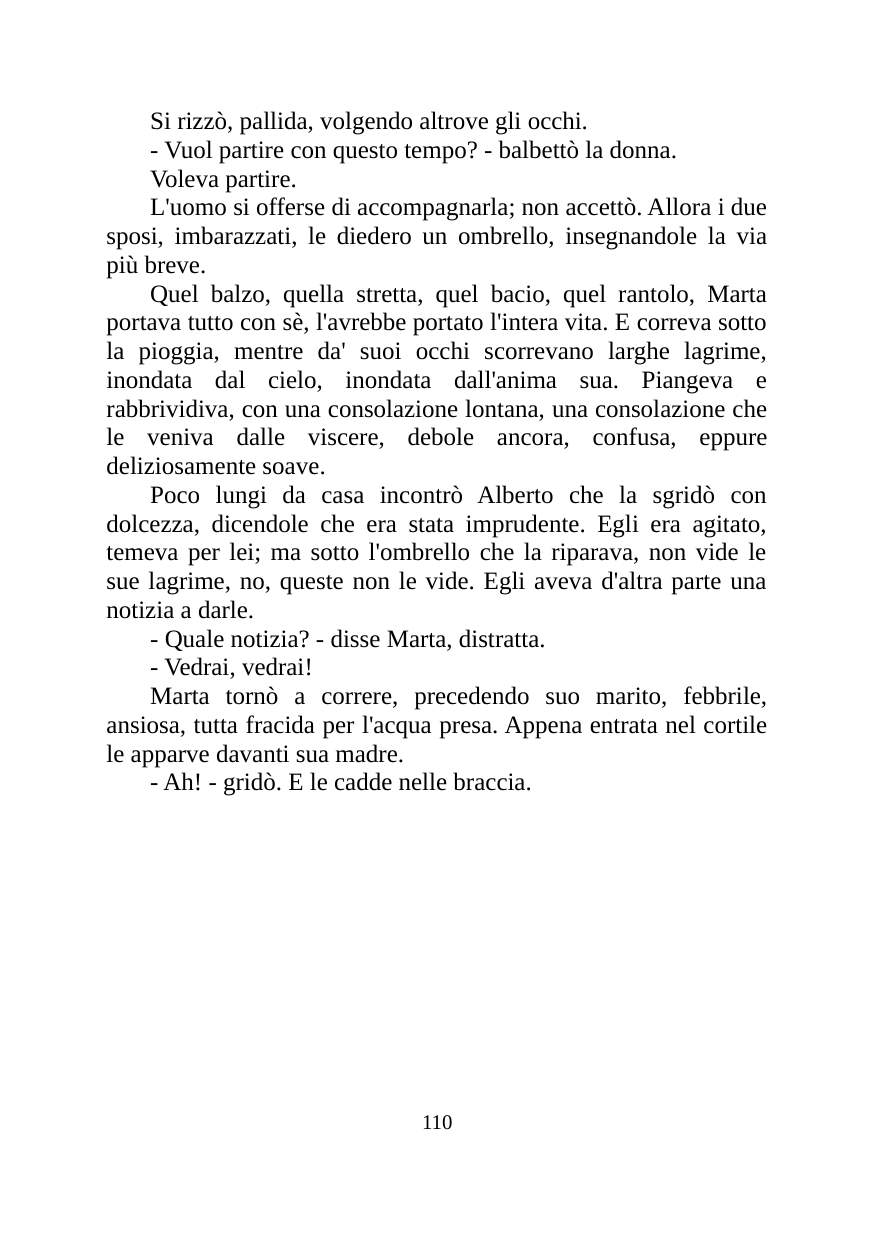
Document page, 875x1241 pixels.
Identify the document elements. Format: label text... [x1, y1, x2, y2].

text Poco lungi da casa incontrò Alberto che la sgridò con dolcezza, dicendole che era stata imprudente. Egli era agitato, temeva per lei; ma sotto l'ombrello che la riparava, non vide le sue lagrime, no, queste non le vide. Egli aveva d'altra parte una notizia a darle. [106, 480, 768, 624]
text Marta tornò a correre, precedendo suo marito, febbrile, ansiosa, tutta fracida per l'acqua presa. Appena entrata nel cortile le apparve davanti sua madre. [106, 681, 768, 767]
text Voleva partire. [106, 164, 768, 192]
text - Vuol partire con questo tempo? - balbettò la donna. [106, 135, 768, 164]
text L'uomo si offerse di accompagnarla; non accettò. Allora i due sposi, imbarazzati, le diedero un ombrello, insegnandole la via più breve. [106, 192, 768, 279]
text - Vedrai, vedrai! [106, 652, 768, 681]
text Quel balzo, quella stretta, quel bacio, quel rantolo, Marta portava tutto con sè, l'avrebbe portato l'intera vita. E correva sotto la pioggia, mentre da' suoi occhi scorrevano larghe lagrime, inondata dal cielo, inondata dall'anima sua. Piangeva e rabbrividiva, con una consolazione lontana, una consolazione che le veniva dalle viscere, debole ancora, confusa, eppure deliziosamente soave. [106, 279, 768, 480]
text - Ah! - gridò. E le cadde nelle braccia. [106, 767, 768, 796]
text Si rizzò, pallida, volgendo altrove gli occhi. [106, 106, 768, 135]
text - Quale notizia? - disse Marta, distratta. [106, 624, 768, 652]
